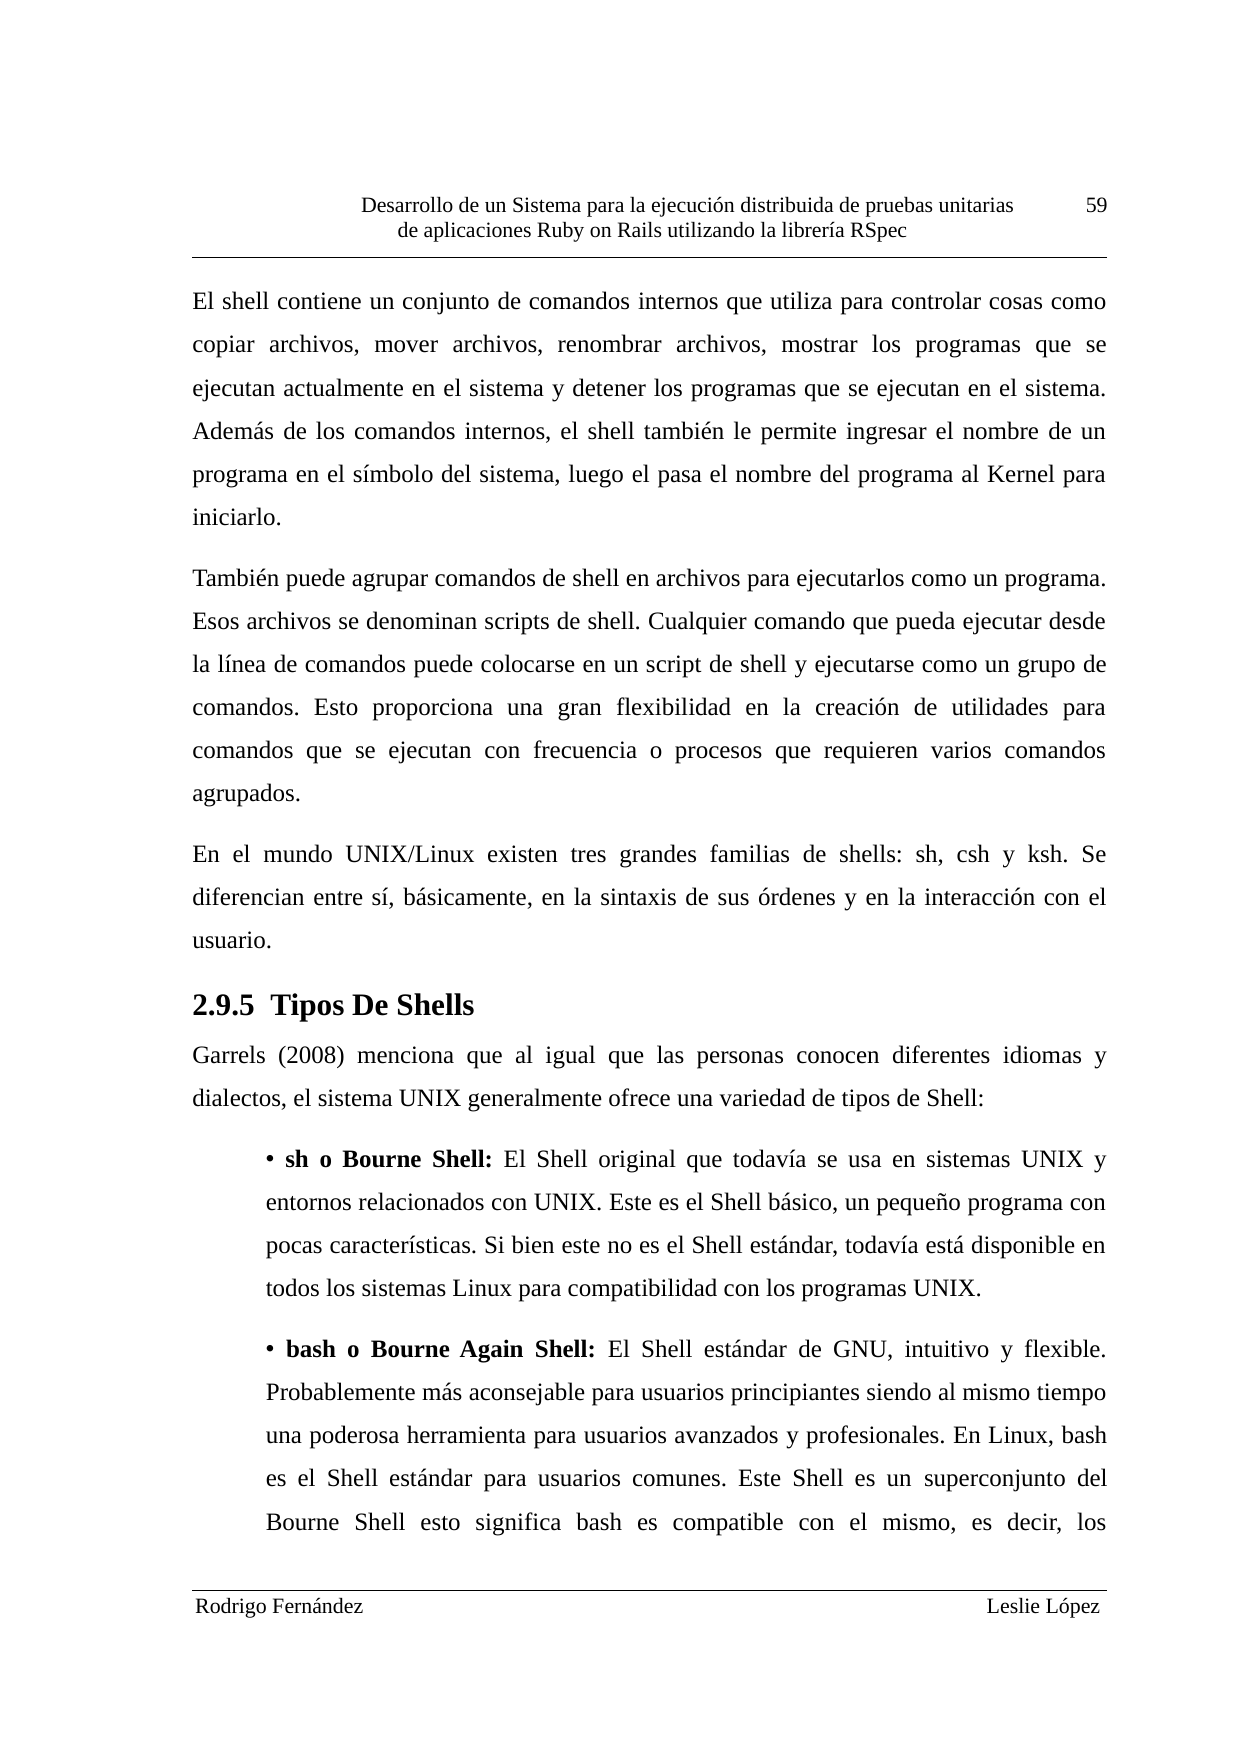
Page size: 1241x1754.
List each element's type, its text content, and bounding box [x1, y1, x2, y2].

text También puede agrupar comandos de shell en archivos para ejecutarlos como un programa. Esos archivos se denominan scripts de shell. Cualquier comando que pueda ejecutar desde la línea de comandos puede colocarse en un script de shell y ejecutarse como un grupo de comandos. Esto proporciona una gran flexibilidad en la creación de utilidades para comandos que se ejecutan con frecuencia o procesos que requieren varios comandos agrupados. [192, 563, 1107, 807]
list bash o Bourne Again Shell: El Shell estándar de GNU, intuitivo y flexible. Probablemente más aconsejable para usuarios principiantes siendo al mismo tiempo una poderosa herramienta para usuarios avanzados y profesionales. En Linux, bash es el Shell estándar para usuarios comunes. Este Shell es un superconjunto del Bourne Shell esto significa bash es compatible con el mismo, es decir, los [192, 1334, 1107, 1535]
text El shell contiene un conjunto de comandos internos que utiliza para controlar cosas como copiar archivos, mover archivos, renombrar archivos, mostrar los programas que se ejecutan actualmente en el sistema y detener los programas que se ejecutan en el sistema. Además de los comandos internos, el shell también le permite ingresar el nombre de un programa en el símbolo del sistema, luego el pasa el nombre del programa al Kernel para iniciarlo. [192, 286, 1107, 531]
text Garrels (2008)⁠ menciona que al igual que las personas conocen diferentes idiomas y dialectos, el sistema UNIX generalmente ofrece una variedad de tipos de Shell: [192, 1040, 1107, 1112]
text En el mundo UNIX/Linux existen tres grandes familias de shells: sh, csh y ksh. Se diferencian entre sí, básicamente, en la sintaxis de sus órdenes y en la interacción con el usuario. [192, 839, 1107, 954]
list sh o Bourne Shell: El Shell original que todavía se usa en sistemas UNIX y entornos relacionados con UNIX. Este es el Shell básico, un pequeño programa con pocas características. Si bien este no es el Shell estándar, todavía está disponible en todos los sistemas Linux para compatibilidad con los programas UNIX. [192, 1144, 1107, 1302]
subtitle Tipos de Shells [192, 986, 1107, 1022]
